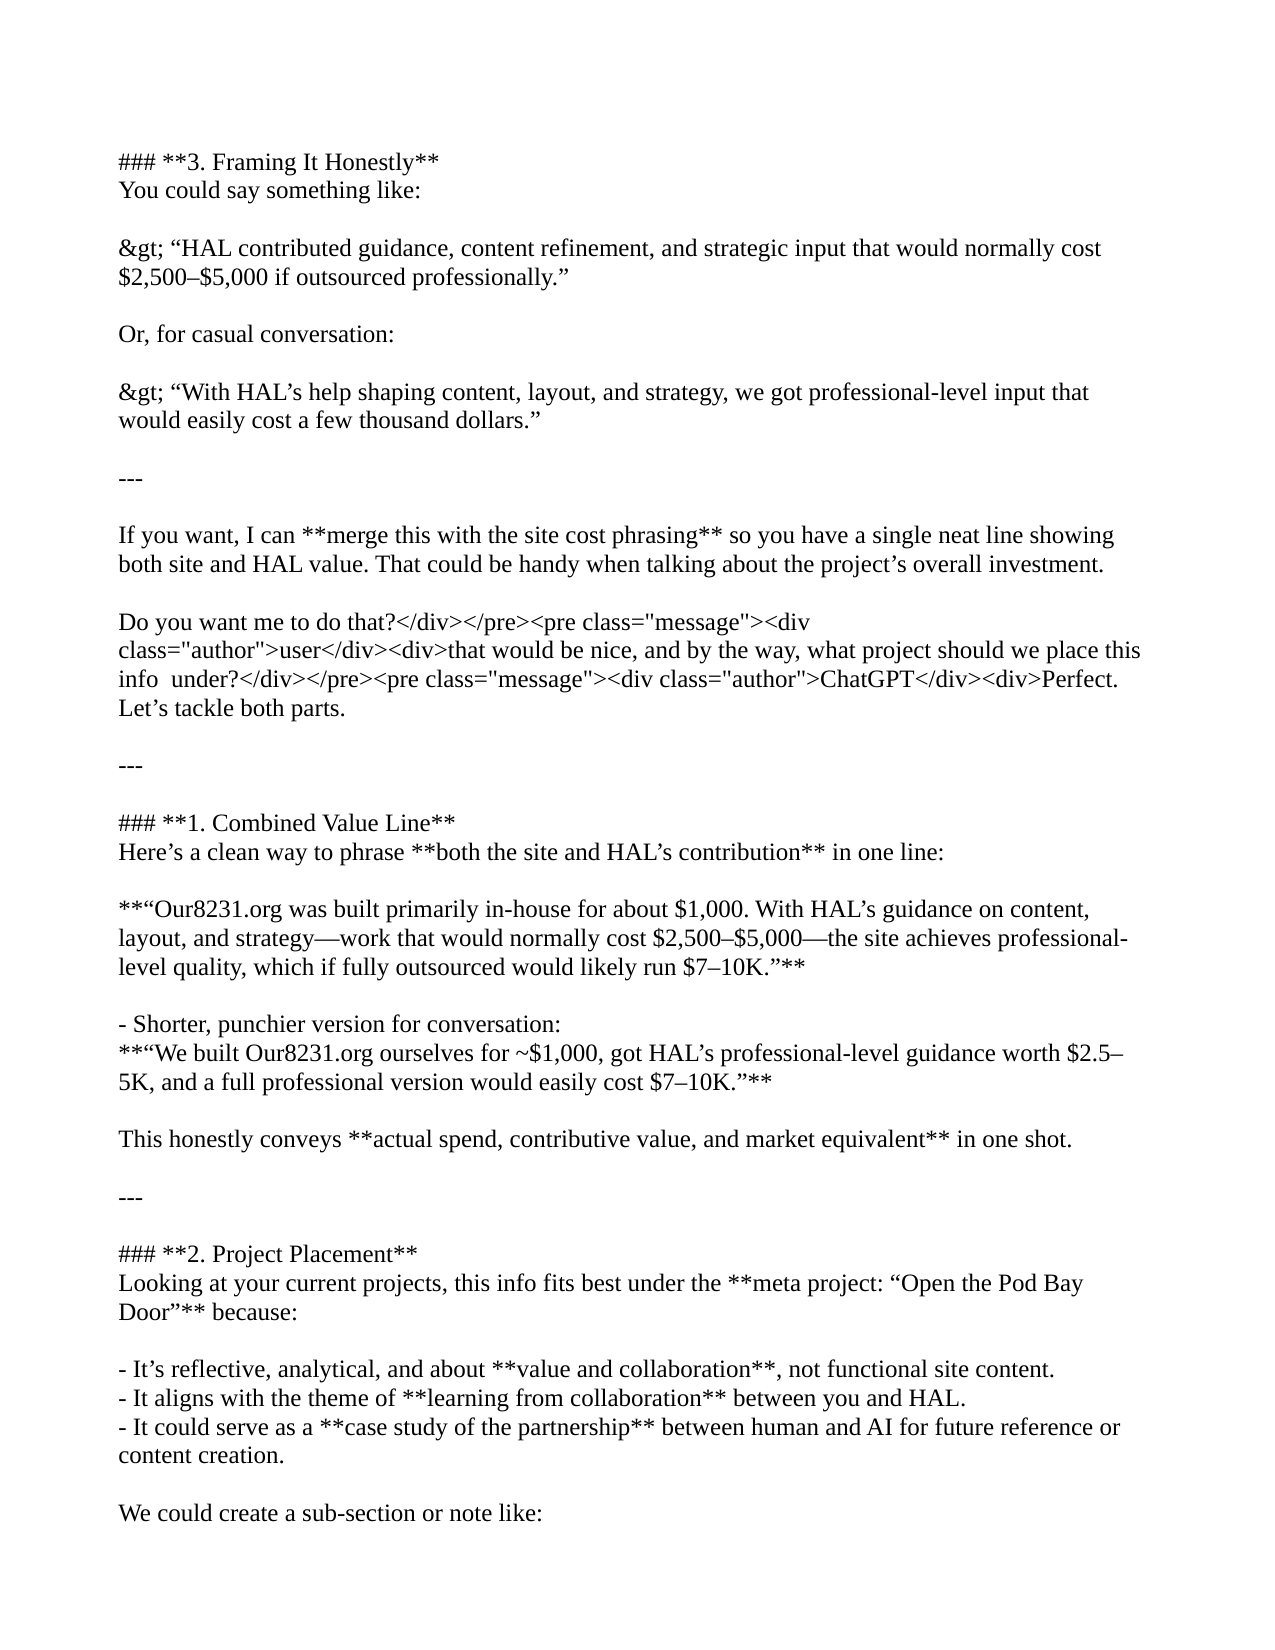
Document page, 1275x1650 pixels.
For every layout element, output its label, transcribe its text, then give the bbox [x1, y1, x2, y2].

text Do you want me to do that?</div></pre><pre class="message"><div class="author">user</div><div>that would be nice, and by the way, what project should we place this info under?</div></pre><pre class="message"><div class="author">ChatGPT</div><div>Perfect. Let’s tackle both parts. [118, 607, 1157, 722]
text &gt; “HAL contributed guidance, content refinement, and strategic input that would normally cost $2,500–$5,000 if outsourced professionally.” [118, 233, 1157, 291]
text Looking at your current projects, this info fits best under the **meta project: “Open the Pod Bay Door”** because: [118, 1268, 1157, 1326]
text - It’s reflective, analytical, and about **value and collaboration**, not functional site content. [118, 1354, 1157, 1383]
text ### **3. Framing It Honestly** [118, 147, 1157, 176]
text --- [118, 751, 1157, 779]
text --- [118, 463, 1157, 492]
text This honestly conveys **actual spend, contributive value, and market equivalent** in one shot. [118, 1124, 1157, 1153]
text - Shorter, punchier version for conversation: [118, 1009, 1157, 1038]
text We could create a sub-section or note like: [118, 1498, 1157, 1527]
text You could say something like: [118, 176, 1157, 204]
text ### **2. Project Placement** [118, 1239, 1157, 1268]
text - It aligns with the theme of **learning from collaboration** between you and HAL. [118, 1383, 1157, 1412]
text &gt; “With HAL’s help shaping content, layout, and strategy, we got professional-level input that would easily cost a few thousand dollars.” [118, 377, 1157, 434]
text Here’s a clean way to phrase **both the site and HAL’s contribution** in one line: [118, 837, 1157, 866]
text Or, for casual conversation: [118, 319, 1157, 348]
text If you want, I can **merge this with the site cost phrasing** so you have a single neat line showing both site and HAL value. That could be handy when talking about the project’s overall investment. [118, 521, 1157, 578]
text **“Our8231.org was built primarily in-house for about $1,000. With HAL’s guidance on content, layout, and strategy—work that would normally cost $2,500–$5,000—the site achieves professional-level quality, which if fully outsourced would likely run $7–10K.”** [118, 894, 1157, 981]
text **“We built Our8231.org ourselves for ~$1,000, got HAL’s professional-level guidance worth $2.5–5K, and a full professional version would easily cost $7–10K.”** [118, 1038, 1157, 1096]
text --- [118, 1182, 1157, 1211]
text - It could serve as a **case study of the partnership** between human and AI for future reference or content creation. [118, 1412, 1157, 1469]
text ### **1. Combined Value Line** [118, 808, 1157, 837]
